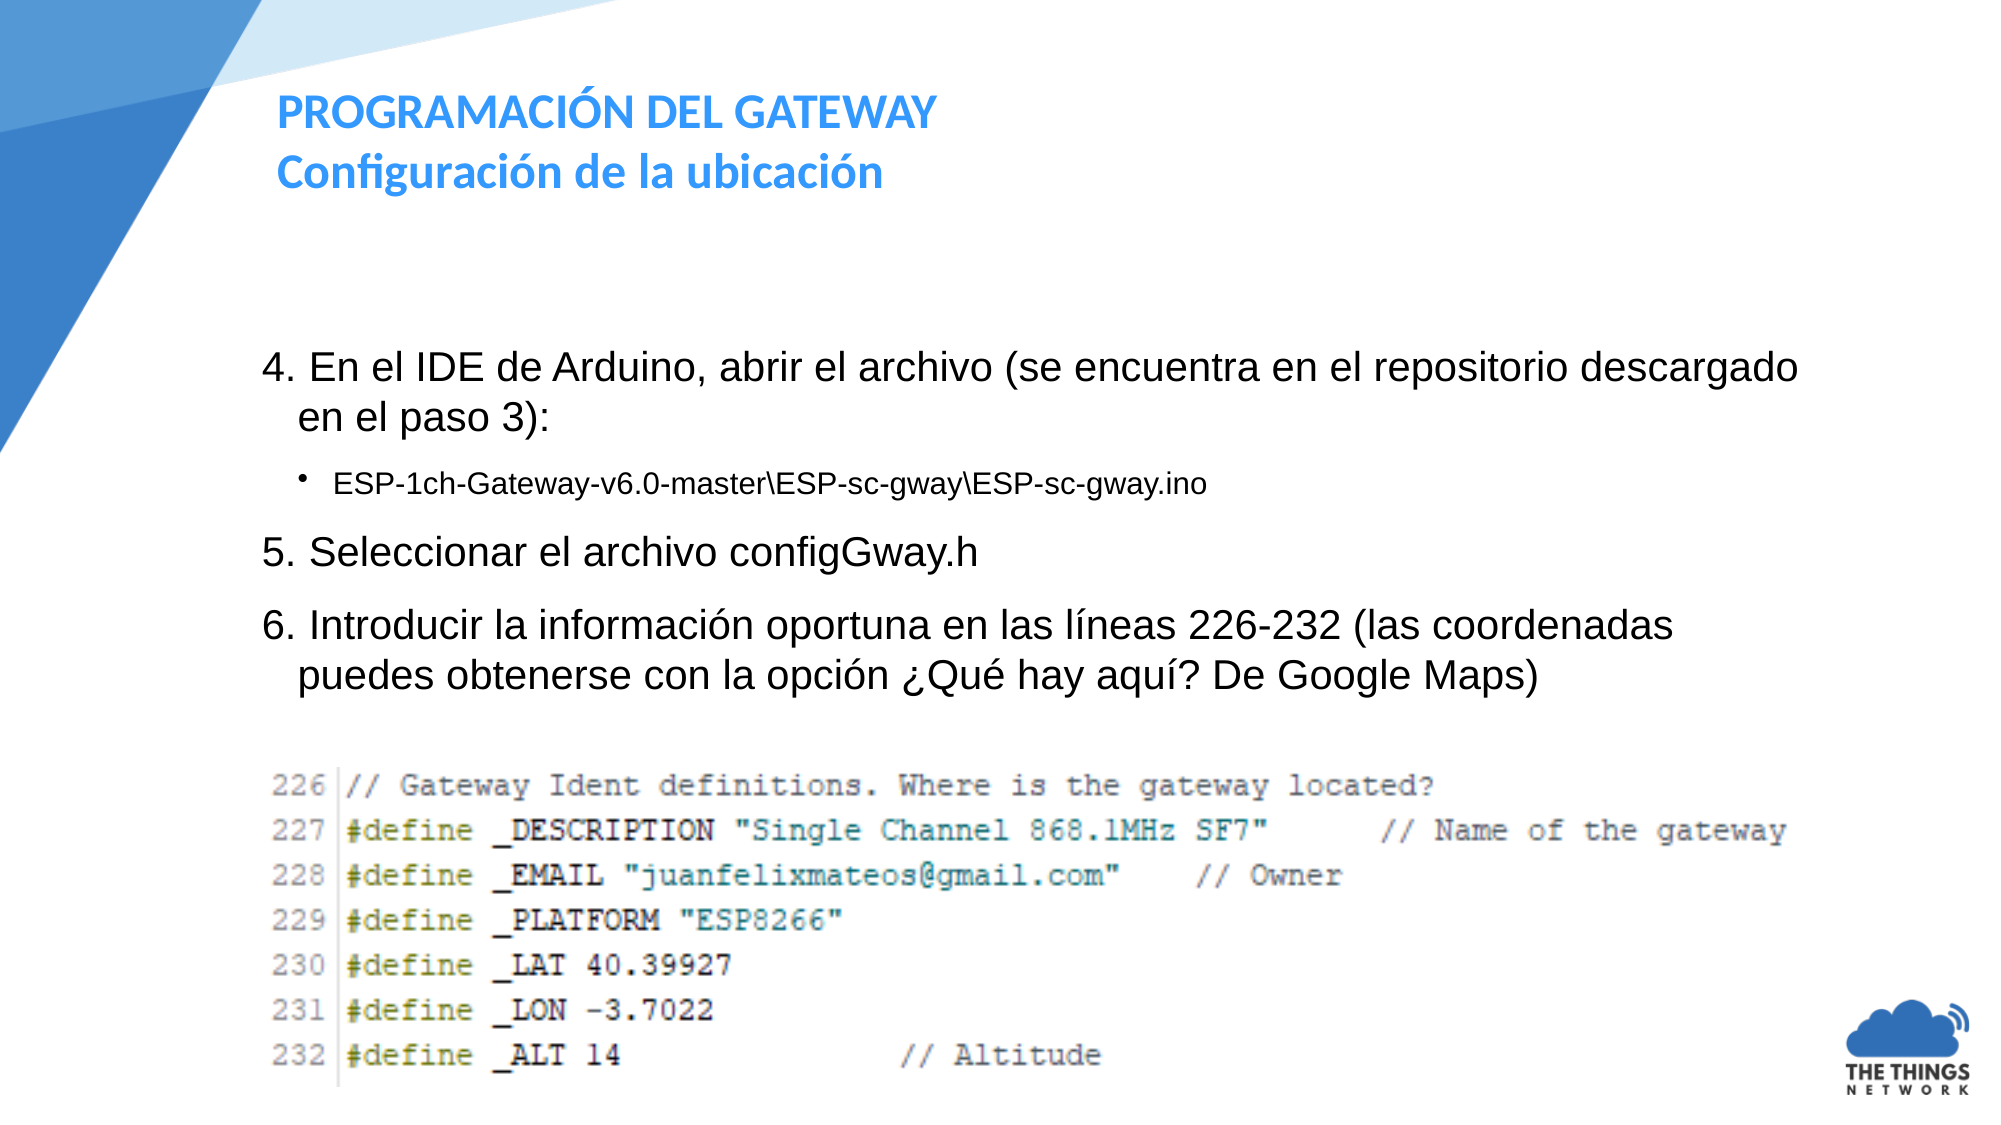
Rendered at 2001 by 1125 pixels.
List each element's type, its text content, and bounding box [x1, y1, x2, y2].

text_box PROGRAMACIÓN DEL GATEWAY Configuración de la ubicación [99, 44, 1900, 233]
picture [0, 0, 1970, 1095]
text_box En el IDE de Arduino, abrir el archivo (se encuentra en el repositorio descargado en el paso 3): ESP-1ch-Gateway-v6.0-master\ESP-sc-gway\ESP-sc-gway.ino Seleccionar el archivo configGway.h Introducir la información oportuna en las líneas 226-232 (las coordenadas puedes obtenerse con la opción ¿Qué hay aquí? De Google Maps) [261, 339, 1819, 721]
